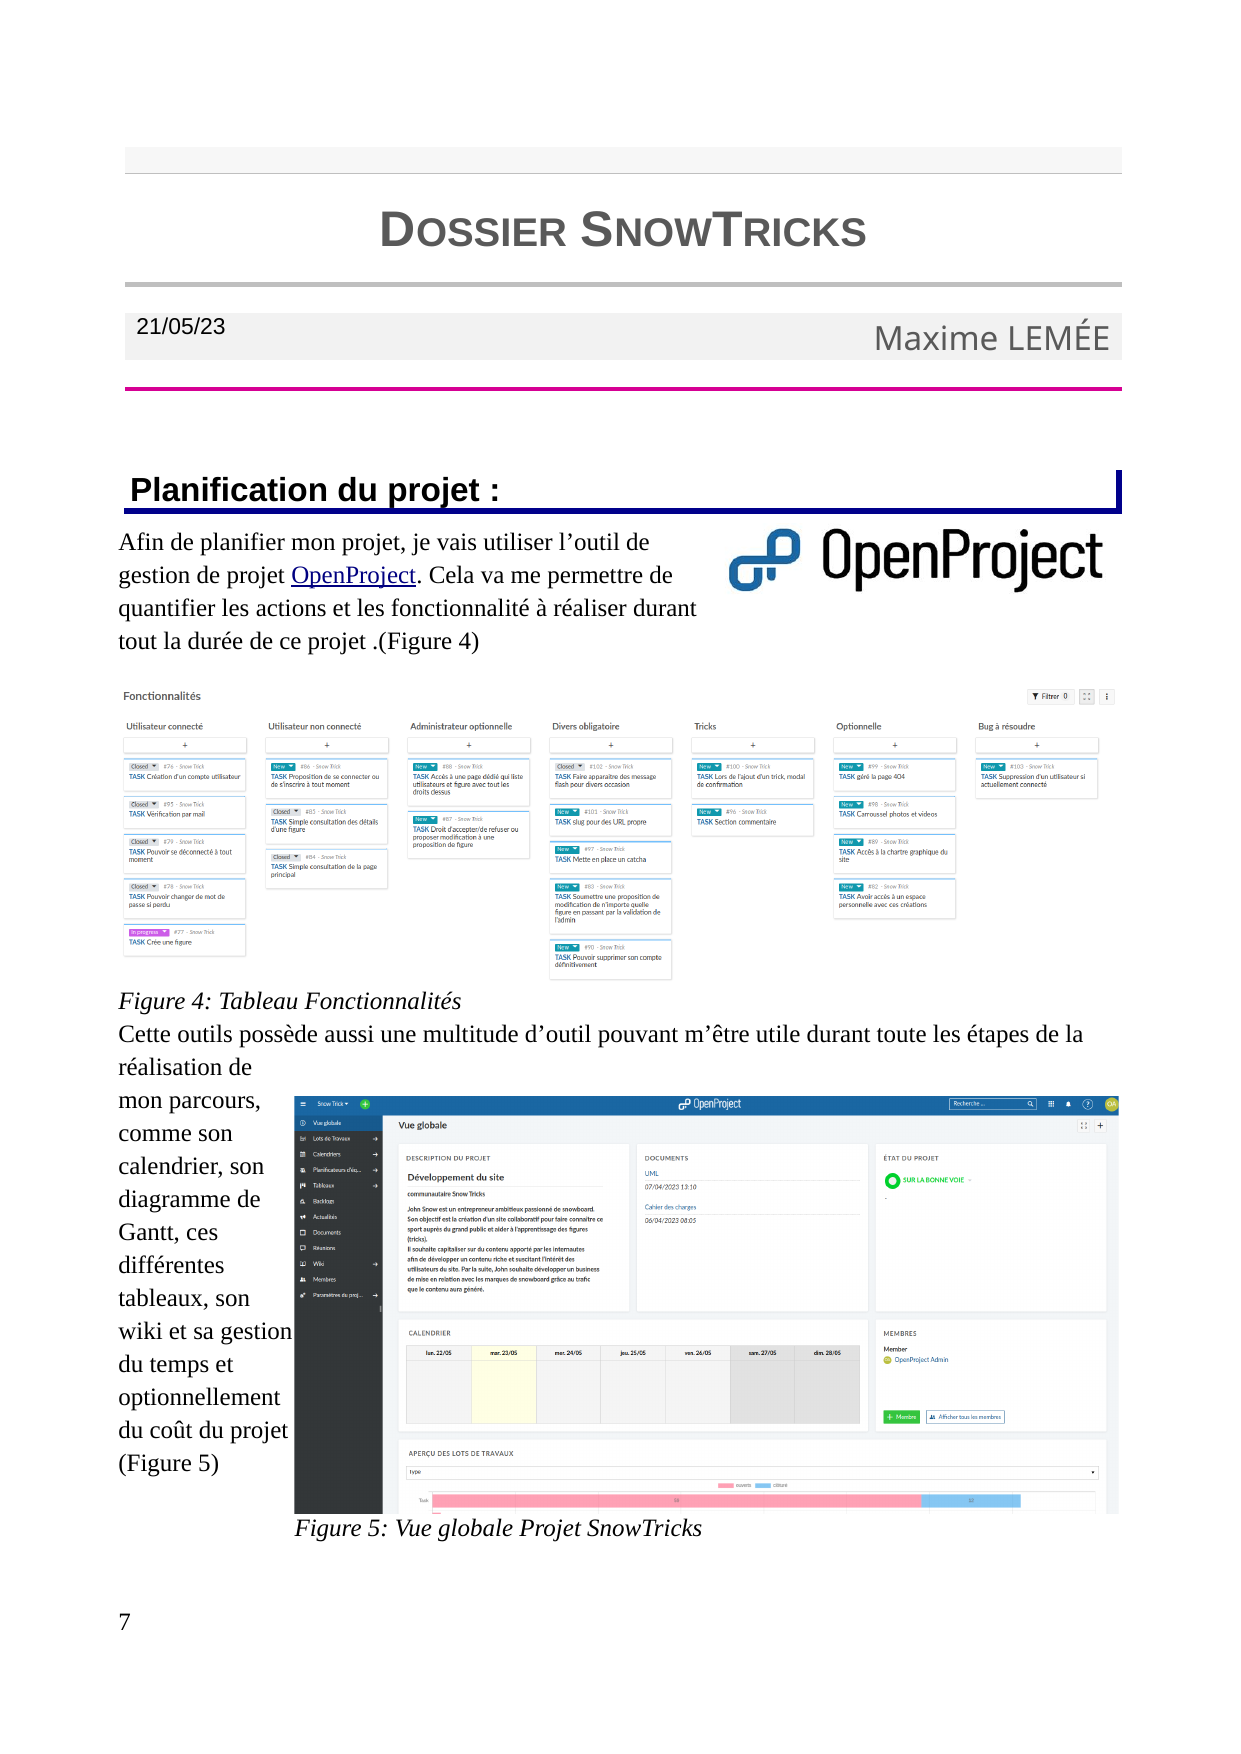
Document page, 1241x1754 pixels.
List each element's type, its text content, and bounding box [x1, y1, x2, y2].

text [294, 1542, 1119, 1561]
picture [118, 686, 1123, 987]
text [118, 674, 1122, 686]
text Cette outils possède aussi une multitude d’outil pouvant m’être utile durant toute les étapes de la réalisation de mon parcours, comme son calendrier, son diagramme de Gantt, ces différentes tableaux, son wiki et sa gestion du temps et optionnellement du coût du projet (Figure 5) [118, 1015, 1122, 1477]
text Afin de planifier mon projet, je vais utiliser l’outil de gestion de projet OpenProject. Cela va me permettre de quantifier les actions et les fonctionnalité à réaliser durant tout la durée de ce projet .(Figure 4) [118, 527, 1122, 655]
picture [294, 1096, 1119, 1514]
text Figure 4: Tableau Fonctionnalités [118, 987, 1122, 1015]
subtitle Planification du projet : [118, 470, 1116, 509]
picture [724, 523, 1107, 597]
text Figure 5: Vue globale Projet SnowTricks [294, 1514, 1119, 1542]
text [294, 1072, 1119, 1096]
